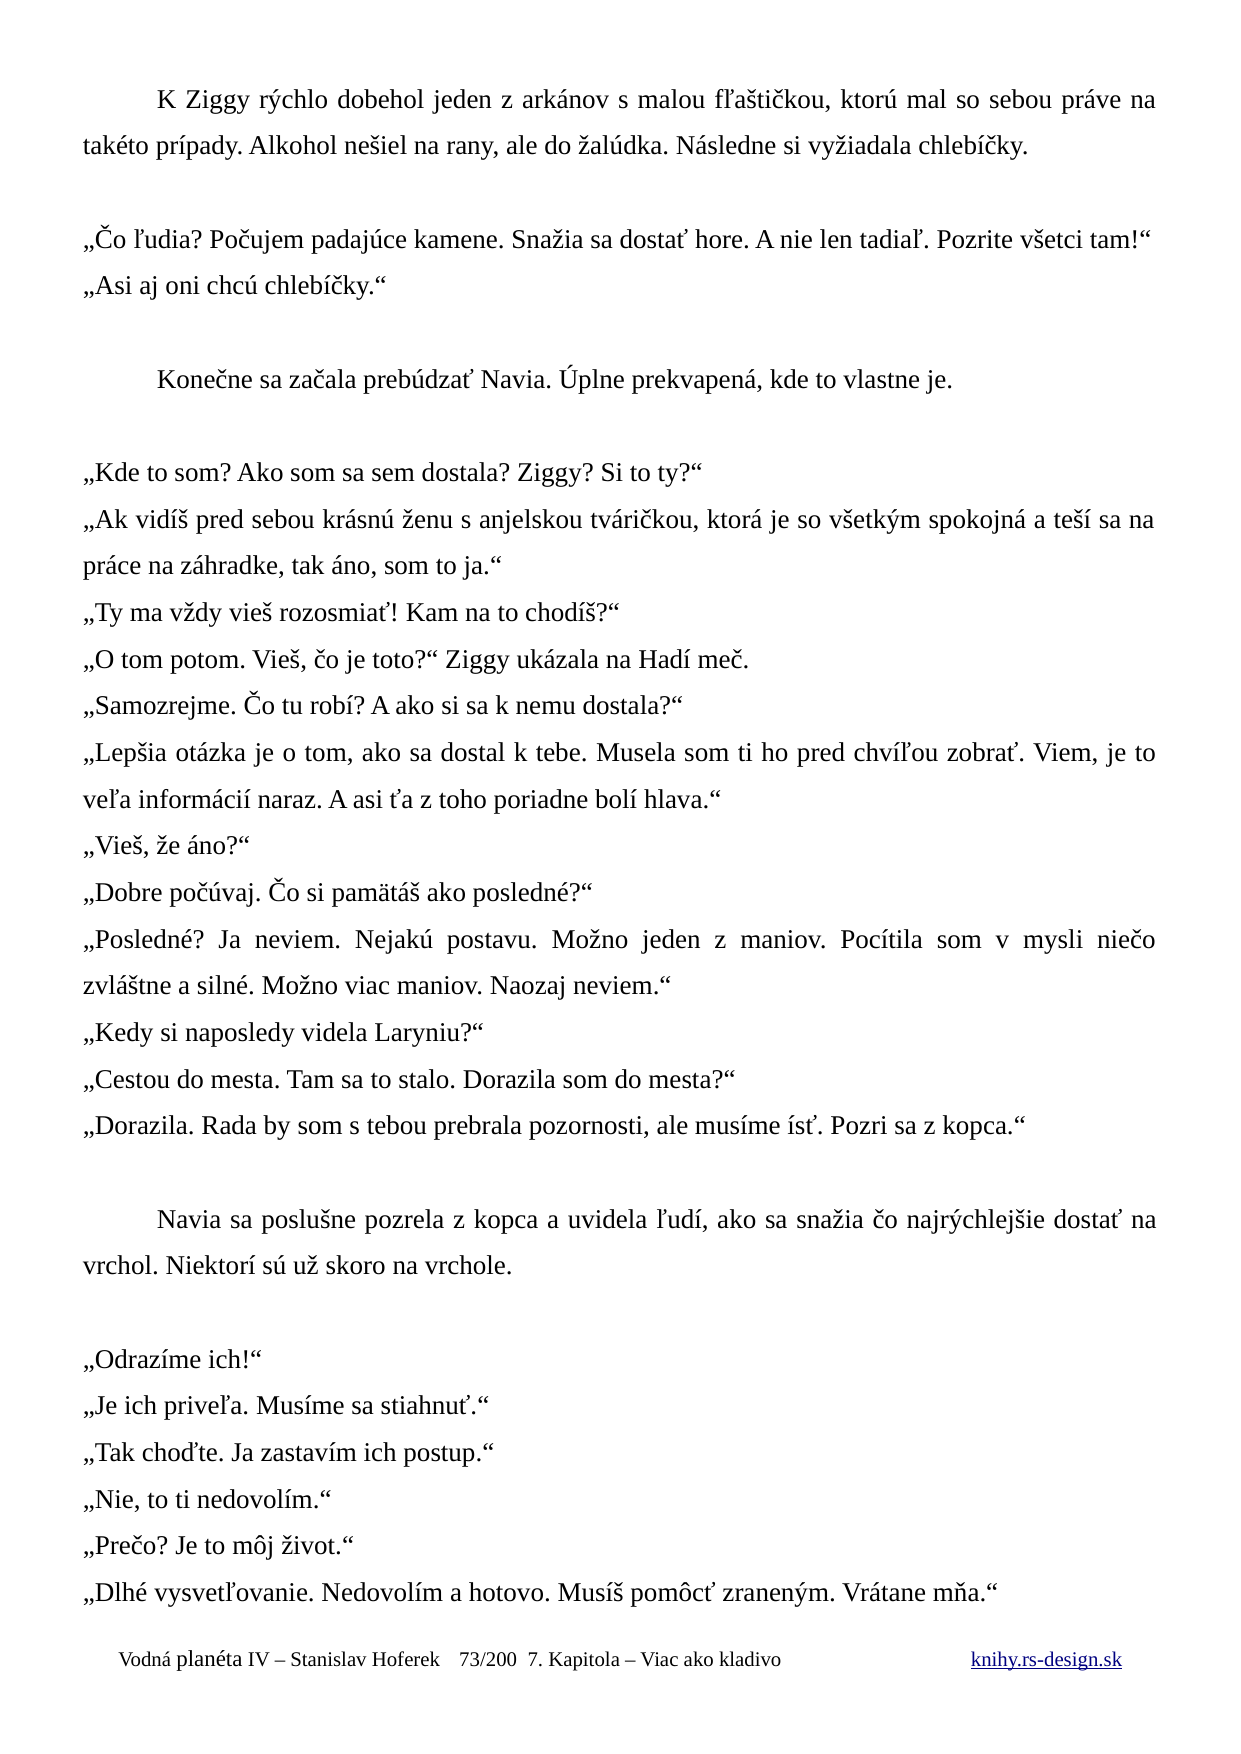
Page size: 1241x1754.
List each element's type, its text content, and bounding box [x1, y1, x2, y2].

text „Nie, to ti nedovolím.“ [83, 1483, 1157, 1514]
text „Posledné? Ja neviem. Nejakú postavu. Možno jeden z maniov. Pocítila som v mysli niečo zvláštne a silné. Možno viac maniov. Naozaj neviem.“ [83, 923, 1157, 1001]
text „Je ich priveľa. Musíme sa stiahnuť.“ [83, 1389, 1157, 1421]
text „Lepšia otázka je o tom, ako sa dostal k tebe. Musela som ti ho pred chvíľou zobrať. Viem, je to veľa informácií naraz. A asi ťa z toho poriadne bolí hlava.“ [83, 736, 1157, 814]
text Konečne sa začala prebúdzať Navia. Úplne prekvapená, kde to vlastne je. [83, 363, 1157, 394]
text K Ziggy rýchlo dobehol jeden z arkánov s malou fľaštičkou, ktorú mal so sebou práve na takéto prípady. Alkohol nešiel na rany, ale do žalúdka. Následne si vyžiadala chlebíčky. [83, 83, 1157, 161]
text „Samozrejme. Čo tu robí? A ako si sa k nemu dostala?“ [83, 689, 1157, 721]
text „Kedy si naposledy videla Laryniu?“ [83, 1016, 1157, 1047]
text „Dorazila. Rada by som s tebou prebrala pozornosti, ale musíme ísť. Pozri sa z kopca.“ [83, 1109, 1157, 1141]
text „Ak vidíš pred sebou krásnú ženu s anjelskou tváričkou, ktorá je so všetkým spokojná a teší sa na práce na záhradke, tak áno, som to ja.“ [83, 503, 1157, 581]
text „Vieš, že áno?“ [83, 829, 1157, 861]
text „Asi aj oni chcú chlebíčky.“ [83, 269, 1157, 301]
text „Dlhé vysvetľovanie. Nedovolím a hotovo. Musíš pomôcť zraneným. Vrátane mňa.“ [83, 1576, 1157, 1607]
text „Ty ma vždy vieš rozosmiať! Kam na to chodíš?“ [83, 596, 1157, 627]
text „Dobre počúvaj. Čo si pamätáš ako posledné?“ [83, 876, 1157, 907]
text „Tak choďte. Ja zastavím ich postup.“ [83, 1436, 1157, 1467]
text „Prečo? Je to môj život.“ [83, 1529, 1157, 1561]
text „O tom potom. Vieš, čo je toto?“ Ziggy ukázala na Hadí meč. [83, 643, 1157, 674]
text „Kde to som? Ako som sa sem dostala? Ziggy? Si to ty?“ [83, 456, 1157, 487]
text „Cestou do mesta. Tam sa to stalo. Dorazila som do mesta?“ [83, 1063, 1157, 1094]
text „Čo ľudia? Počujem padajúce kamene. Snažia sa dostať hore. A nie len tadiaľ. Pozrite všetci tam!“ [83, 223, 1157, 254]
text Navia sa poslušne pozrela z kopca a uvidela ľudí, ako sa snažia čo najrýchlejšie dostať na vrchol. Niektorí sú už skoro na vrchole. [83, 1203, 1157, 1281]
text „Odrazíme ich!“ [83, 1343, 1157, 1374]
